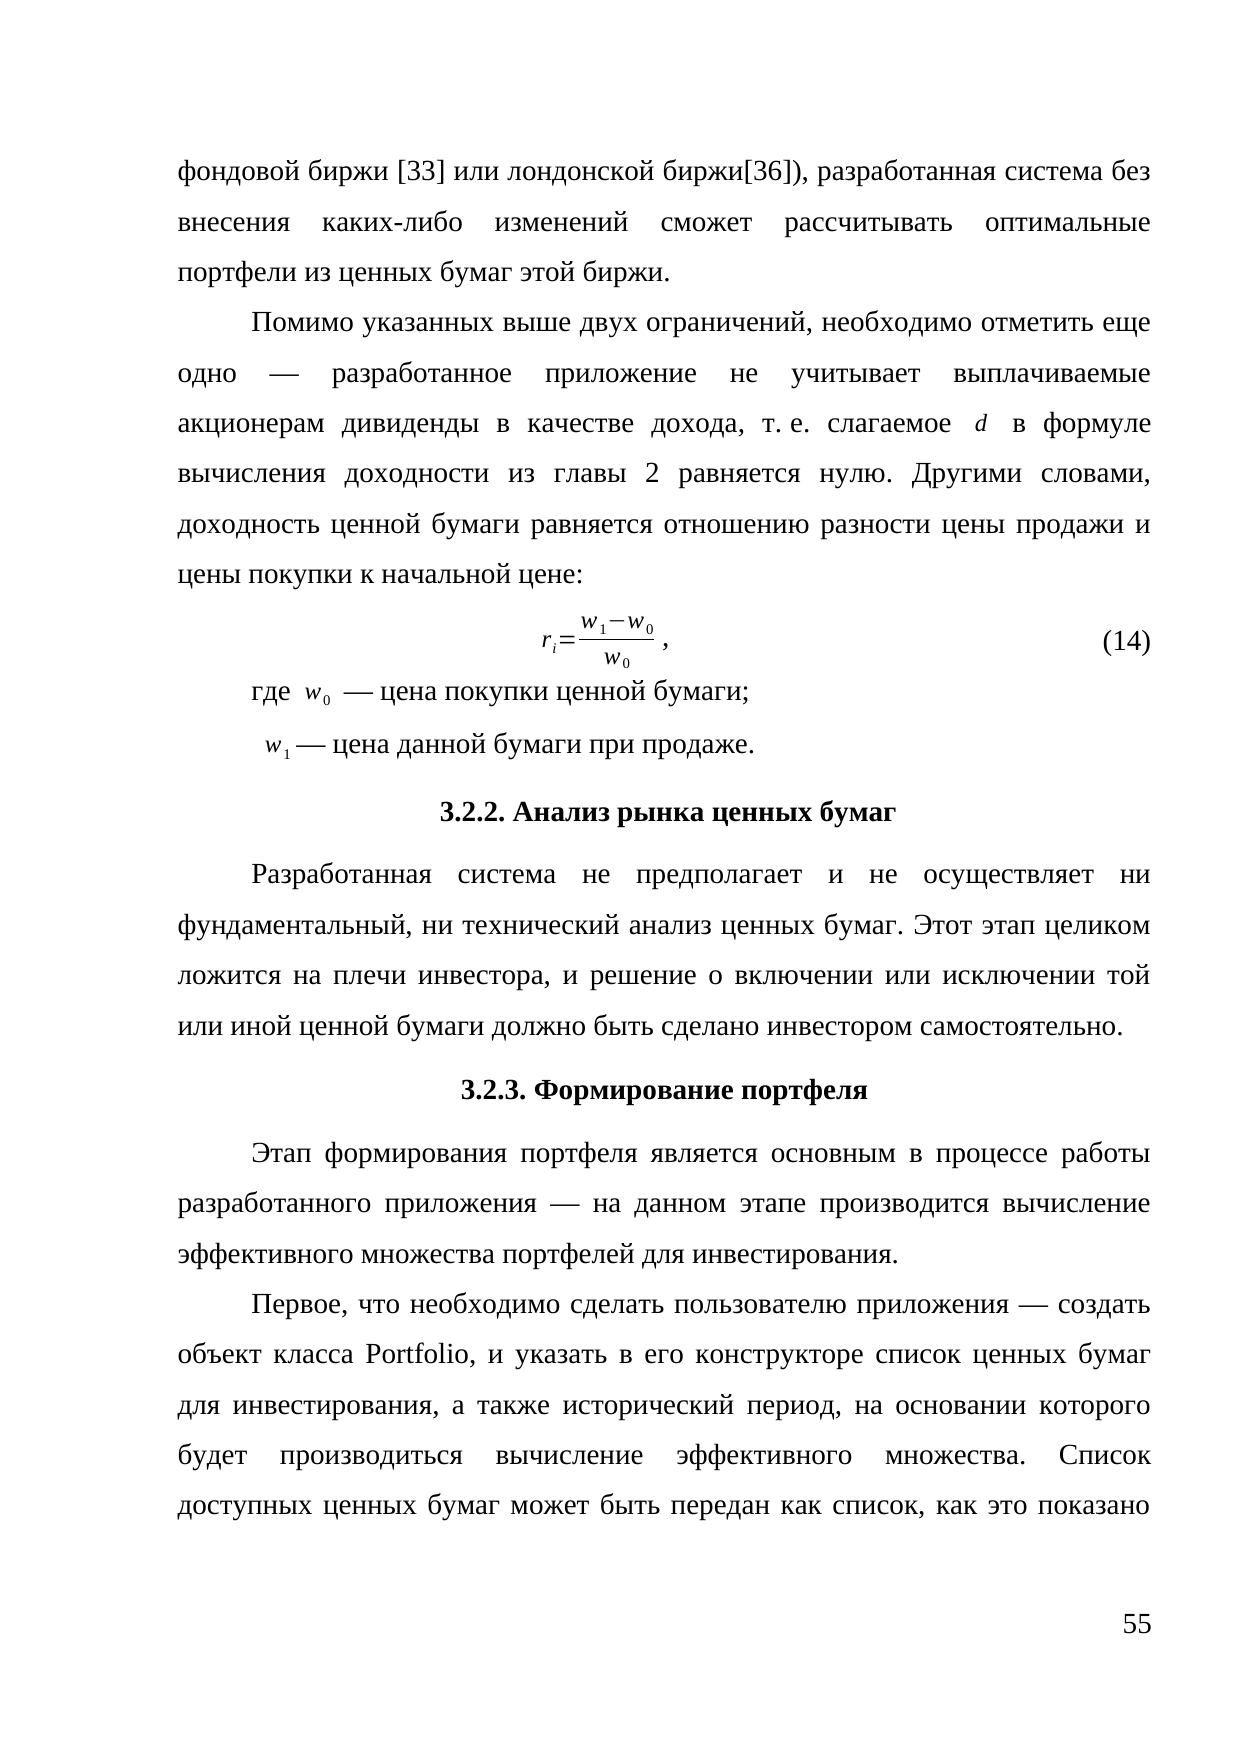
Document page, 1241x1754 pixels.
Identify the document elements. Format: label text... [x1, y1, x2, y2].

table_header , [177, 606, 1027, 674]
text Этап формирования портфеля является основным в процессе работы разработанного приложения — на данном этапе производится вычисление эффективного множества портфелей для инвестирования. [177, 1135, 1152, 1269]
text Первое, что необходимо сделать пользователю приложения — создать объект класса Portfolio, и указать в его конструкторе список ценных бумаг для инвестирования, а также исторический период, на основании которого будет производиться вычисление эффективного множества. Список доступных ценных бумаг может быть передан как список, как это показано [177, 1286, 1152, 1521]
text — цена данной бумаги при продаже. [177, 726, 1152, 762]
text Разработанная система не предполагает и не осуществляет ни фундаментальный, ни технический анализ ценных бумаг. Этот этап целиком ложится на плечи инвестора, и решение о включении или исключении той или иной ценной бумаги должно быть сделано инвестором самостоятельно. [177, 857, 1152, 1041]
subtitle 3.2.3. Формирование портфеля [177, 1072, 1152, 1106]
subtitle 3.2.2. Анализ рынка ценных бумаг [177, 794, 1152, 827]
text где — цена покупки ценной бумаги; [177, 673, 1152, 709]
text фондовой биржи [33] или лондонской биржи[36]), разработанная система без внесения каких-либо изменений сможет рассчитывать оптимальные портфели из ценных бумаг этой биржи. [177, 153, 1152, 288]
table_header (14) [1027, 606, 1152, 673]
text Помимо указанных выше двух ограничений, необходимо отметить еще одно — разработанное приложение не учитывает выплачиваемые акционерам дивиденды в качестве дохода, т. е. слагаемое в формуле вычисления доходности из главы 2 равняется нулю. Другими словами, доходность ценной бумаги равняется отношению разности цены продажи и цены покупки к начальной цене: [177, 304, 1152, 589]
